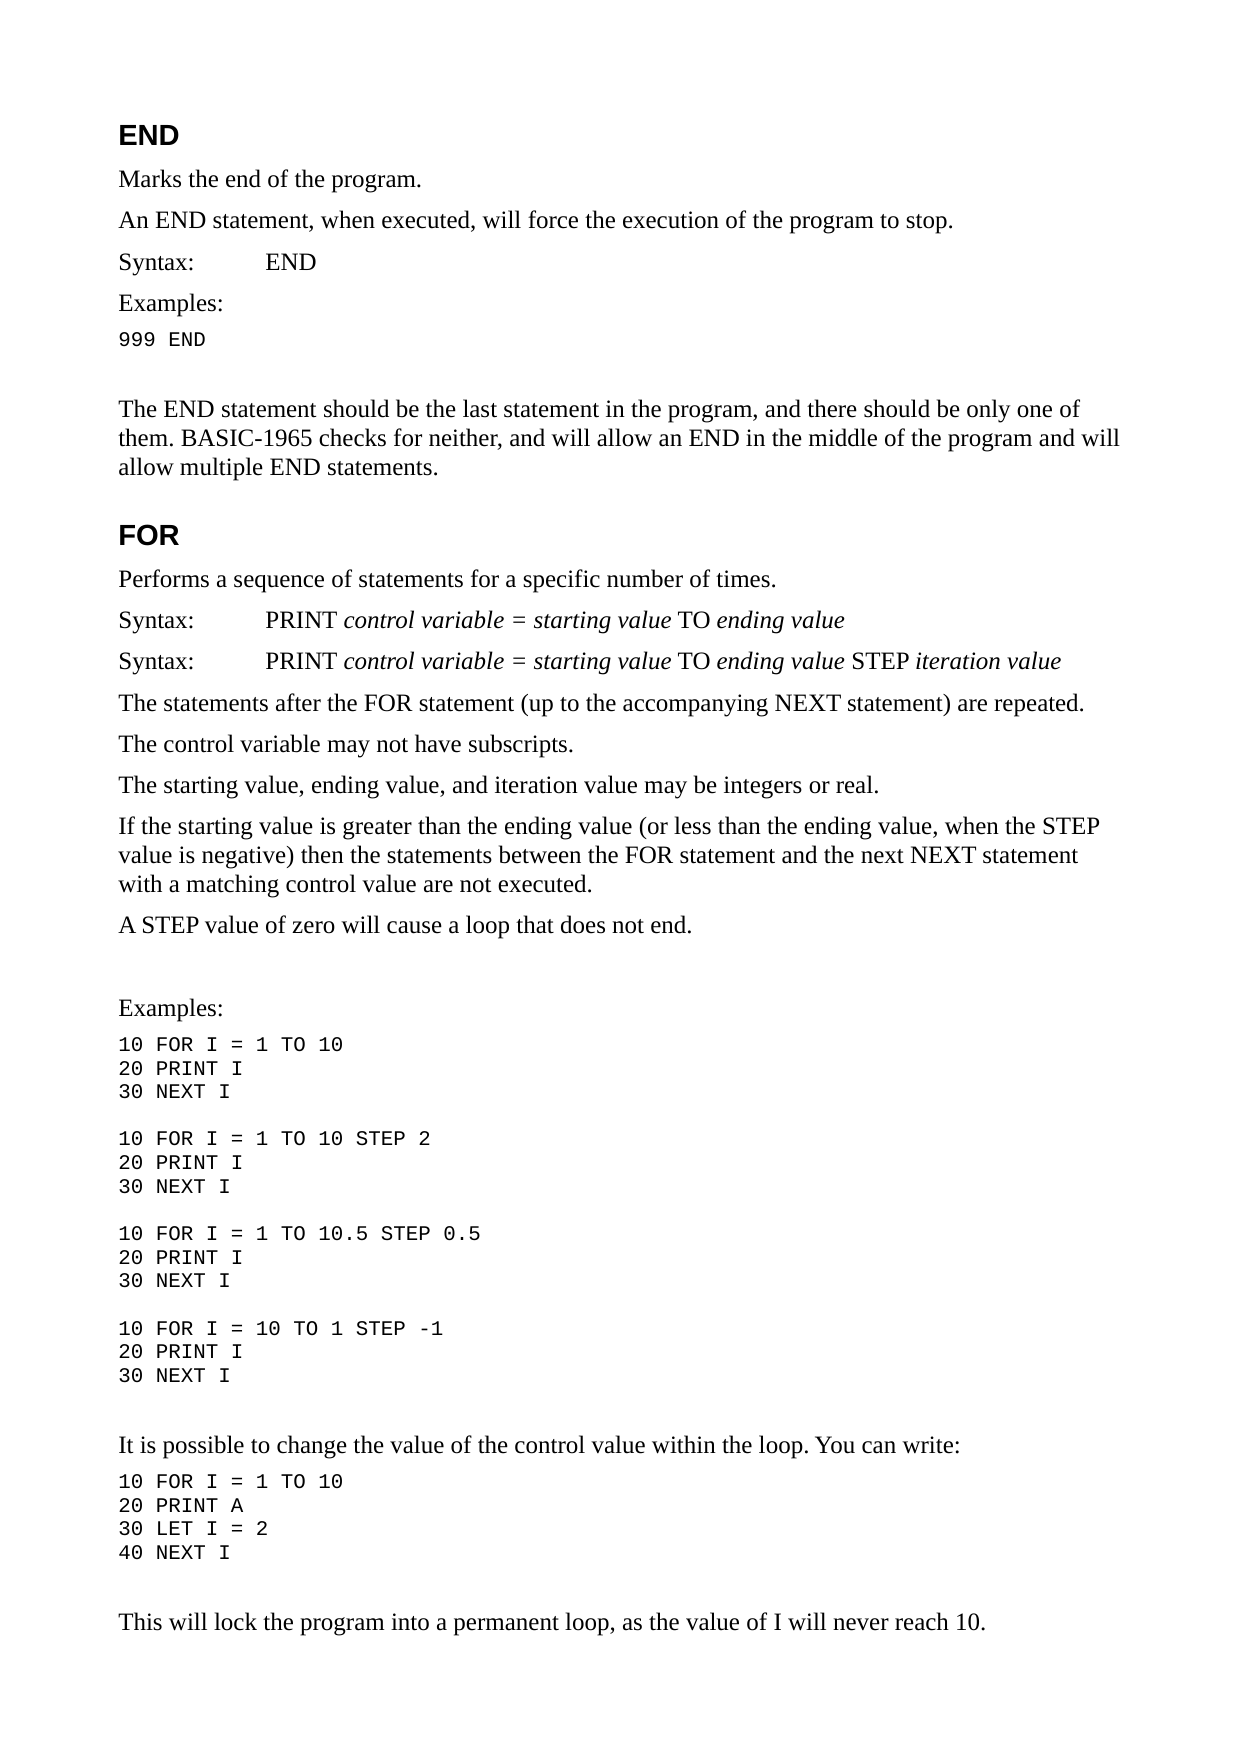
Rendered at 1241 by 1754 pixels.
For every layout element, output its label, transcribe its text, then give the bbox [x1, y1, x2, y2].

text Performs a sequence of statements for a specific number of times. [118, 564, 1122, 593]
text 20 PRINT A [118, 1495, 1122, 1518]
text Marks the end of the program. [118, 164, 1122, 193]
text 30 NEXT I [118, 1081, 1122, 1105]
text An END statement, when executed, will force the execution of the program to stop. [118, 205, 1122, 234]
text The control variable may not have subscripts. [118, 729, 1122, 758]
text 10 FOR I = 1 TO 10 [118, 1471, 1122, 1495]
text Examples: [118, 288, 1122, 317]
text 10 FOR I = 10 TO 1 STEP -1 [118, 1318, 1122, 1341]
text 40 NEXT I [118, 1542, 1122, 1566]
text If the starting value is greater than the ending value (or less than the ending value, when the STEP value is negative) then the statements between the FOR statement and the next NEXT statement with a matching control value are not executed. [118, 811, 1122, 898]
text It is possible to change the value of the control value within the loop. You can write: [118, 1430, 1122, 1458]
subtitle FOR [118, 518, 1122, 551]
text Syntax: PRINT control variable = starting value TO ending value STEP iteration value [118, 646, 1122, 675]
text 30 NEXT I [118, 1176, 1122, 1199]
text Examples: [118, 993, 1122, 1021]
text 20 PRINT I [118, 1057, 1122, 1081]
text 10 FOR I = 1 TO 10 STEP 2 [118, 1128, 1122, 1152]
text 30 NEXT I [118, 1365, 1122, 1388]
text A STEP value of zero will cause a loop that does not end. [118, 910, 1122, 939]
text 30 NEXT I [118, 1270, 1122, 1294]
text Syntax: END [118, 247, 1122, 275]
subtitle END [118, 118, 1122, 152]
text The END statement should be the last statement in the program, and there should be only one of them. BASIC-1965 checks for neither, and will allow an END in the middle of the program and will allow multiple END statements. [118, 394, 1122, 480]
text 20 PRINT I [118, 1152, 1122, 1176]
text The starting value, ending value, and iteration value may be integers or real. [118, 770, 1122, 799]
text 999 END [118, 329, 1122, 353]
text 30 LET I = 2 [118, 1518, 1122, 1542]
text Syntax: PRINT control variable = starting value TO ending value [118, 605, 1122, 634]
text 20 PRINT I [118, 1341, 1122, 1365]
text The statements after the FOR statement (up to the accompanying NEXT statement) are repeated. [118, 688, 1122, 716]
text This will lock the program into a permanent loop, as the value of I will never reach 10. [118, 1607, 1122, 1636]
text 10 FOR I = 1 TO 10 [118, 1034, 1122, 1057]
text 20 PRINT I [118, 1247, 1122, 1270]
text 10 FOR I = 1 TO 10.5 STEP 0.5 [118, 1223, 1122, 1247]
